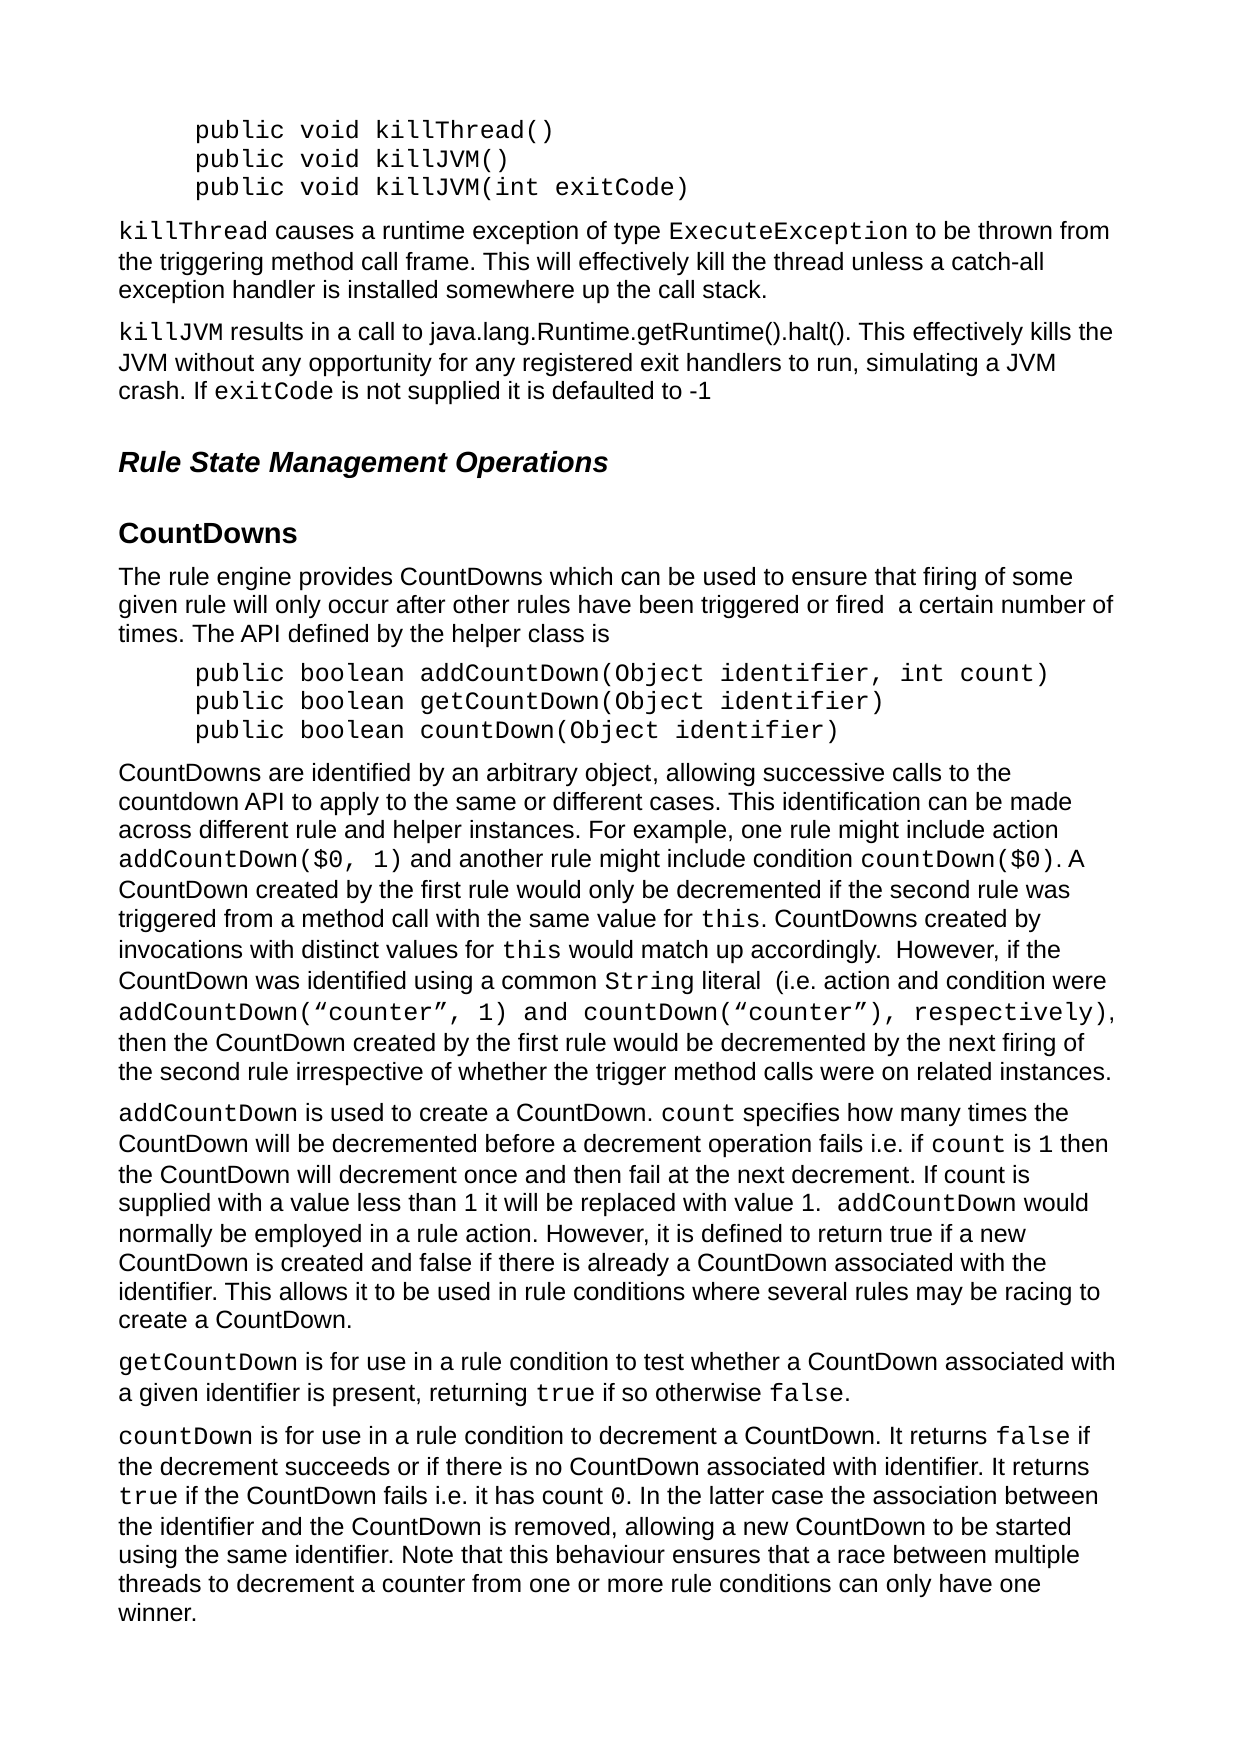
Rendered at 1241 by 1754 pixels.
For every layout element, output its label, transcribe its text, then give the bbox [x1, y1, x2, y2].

text getCountDown is for use in a rule condition to test whether a CountDown associated with a given identifier is present, returning true if so otherwise false. [118, 1347, 1122, 1409]
text CountDowns are identified by an arbitrary object, allowing successive calls to the countdown API to apply to the same or different cases. This identification can be made across different rule and helper instances. For example, one rule might include action addCountDown($0, 1) and another rule might include condition countDown($0). A CountDown created by the first rule would only be decremented if the second rule was triggered from a method call with the same value for this. CountDowns created by invocations with distinct values for this would match up accordingly. However, if the CountDown was identified using a common String literal (i.e. action and condition were addCountDown(“counter”, 1) and countDown(“counter”), respectively), then the CountDown created by the first rule would be decremented by the next firing of the second rule irrespective of whether the trigger method calls were on related instances. [118, 758, 1122, 1085]
subtitle Rule State Management Operations [118, 445, 1122, 478]
text public boolean addCountDown(Object identifier, int count) public boolean getCountDown(Object identifier) public boolean countDown(Object identifier) [194, 661, 1122, 746]
subtitle CountDowns [118, 516, 1122, 549]
text public void killThread() public void killJVM() public void killJVM(int exitCode) [194, 118, 1122, 203]
text addCountDown is used to create a CountDown. count specifies how many times the CountDown will be decremented before a decrement operation fails i.e. if count is 1 then the CountDown will decrement once and then fail at the next decrement. If count is supplied with a value less than 1 it will be replaced with value 1. addCountDown would normally be employed in a rule action. However, it is defined to return true if a new CountDown is created and false if there is already a CountDown associated with the identifier. This allows it to be used in rule conditions where several rules may be racing to create a CountDown. [118, 1098, 1122, 1334]
text killJVM results in a call to java.lang.Runtime.getRuntime().halt(). This effectively kills the JVM without any opportunity for any registered exit handlers to run, simulating a JVM crash. If exitCode is not supplied it is defaulted to -1 [118, 317, 1122, 407]
text killThread causes a runtime exception of type ExecuteException to be thrown from the triggering method call frame. This will effectively kill the thread unless a catch-all exception handler is installed somewhere up the call stack. [118, 216, 1122, 304]
text countDown is for use in a rule condition to decrement a CountDown. It returns false if the decrement succeeds or if there is no CountDown associated with identifier. It returns true if the CountDown fails i.e. it has count 0. In the latter case the association between the identifier and the CountDown is removed, allowing a new CountDown to be started using the same identifier. Note that this behaviour ensures that a race between multiple threads to decrement a counter from one or more rule conditions can only have one winner. [118, 1421, 1122, 1627]
text The rule engine provides CountDowns which can be used to ensure that firing of some given rule will only occur after other rules have been triggered or fired a certain number of times. The API defined by the helper class is [118, 562, 1122, 648]
